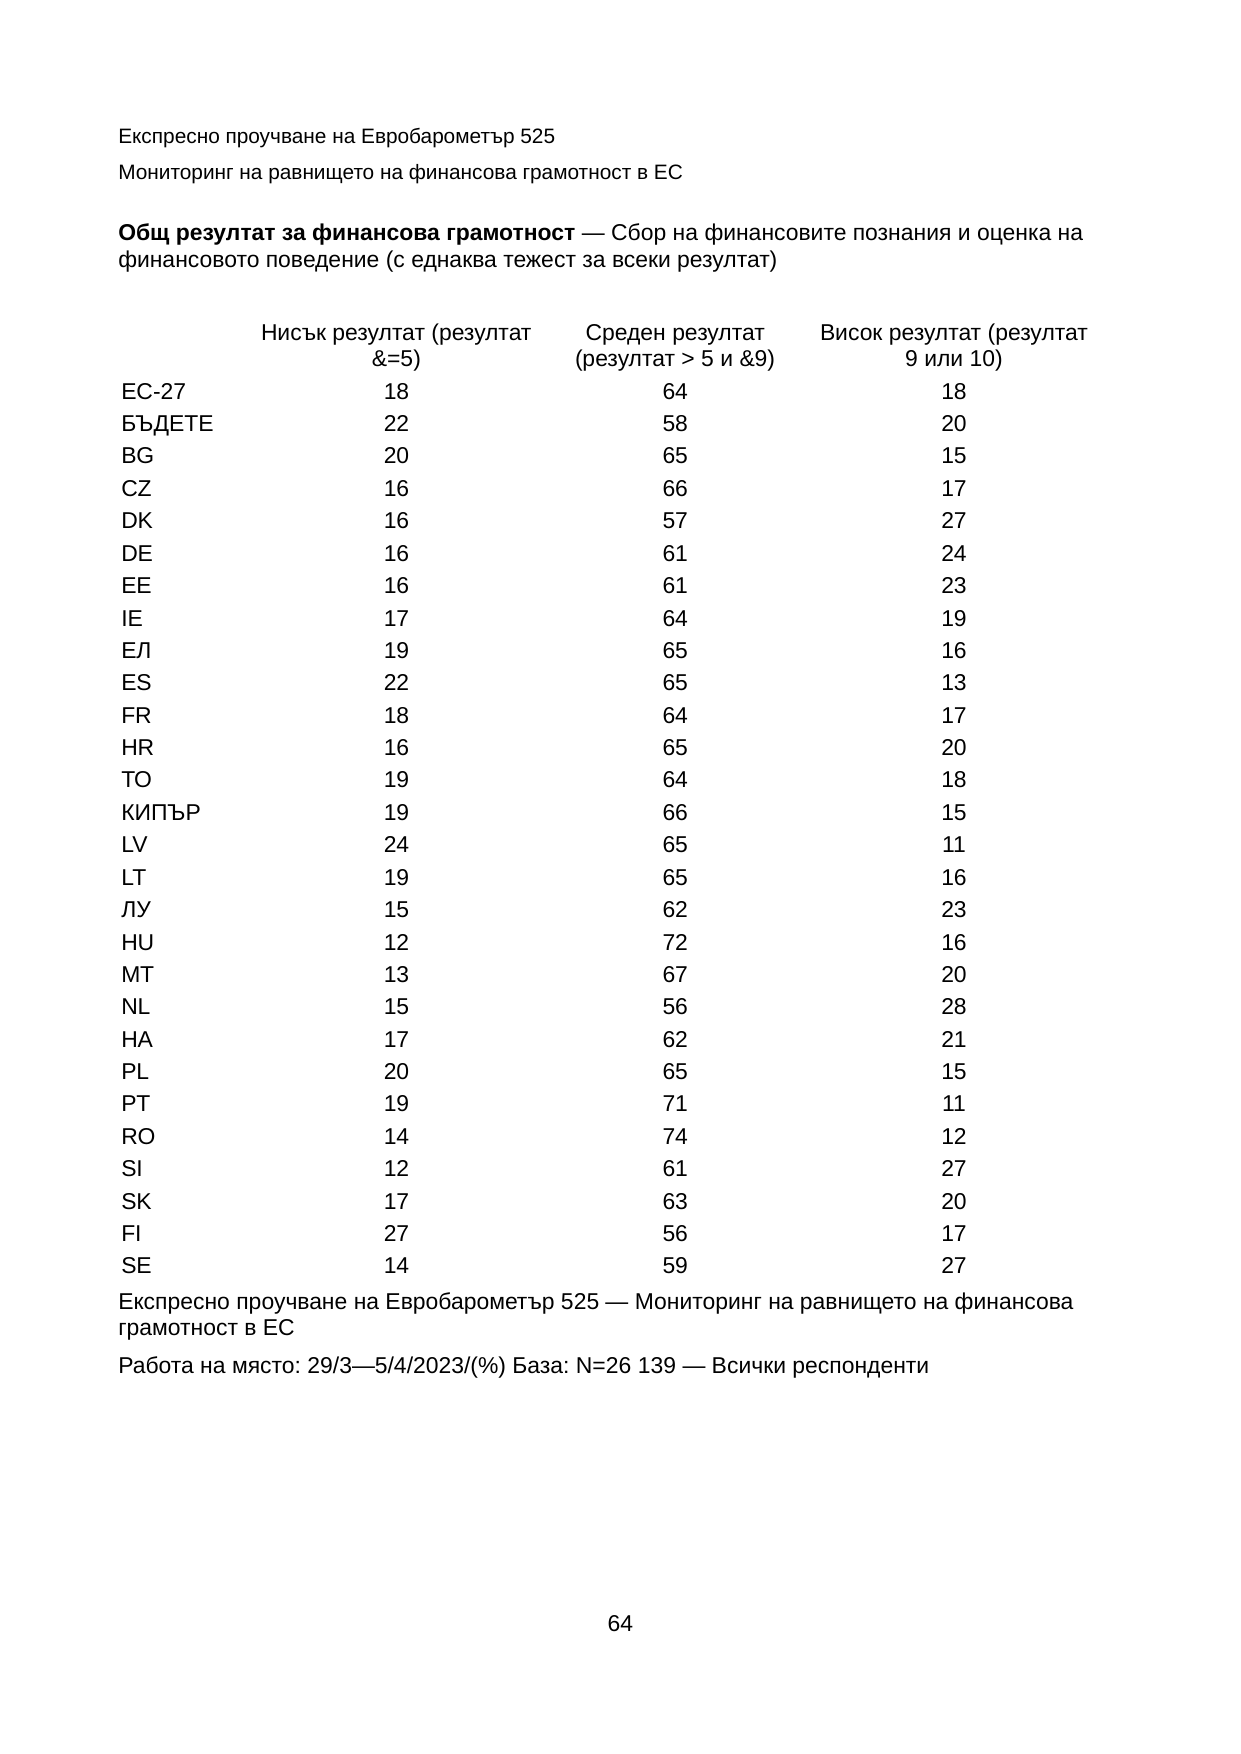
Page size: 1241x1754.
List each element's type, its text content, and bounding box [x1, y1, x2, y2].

table_cell 57 [536, 504, 814, 537]
table_cell 27 [814, 1152, 1093, 1184]
table_cell 61 [536, 1152, 814, 1184]
table_header Нисък резултат (резултат &=5) [257, 316, 536, 375]
table_cell 72 [536, 925, 814, 958]
table_cell 65 [536, 1055, 814, 1087]
table_cell 64 [536, 764, 814, 796]
table_cell 16 [814, 634, 1093, 666]
table_cell 65 [536, 666, 814, 699]
table_cell 15 [257, 893, 536, 925]
table_cell 19 [257, 634, 536, 666]
table_cell 14 [257, 1120, 536, 1152]
table_cell 64 [536, 375, 814, 407]
table_cell SK [118, 1185, 257, 1217]
table_cell 28 [814, 990, 1093, 1023]
table_cell DE [118, 537, 257, 569]
table_header Висок резултат (резултат 9 или 10) [814, 316, 1093, 375]
table_cell 16 [257, 537, 536, 569]
table_cell ЕЛ [118, 634, 257, 666]
table_cell 21 [814, 1023, 1093, 1055]
table_cell ЛУ [118, 893, 257, 925]
table_cell 18 [257, 699, 536, 731]
table_cell 19 [257, 796, 536, 828]
table_cell PT [118, 1088, 257, 1120]
table_cell 62 [536, 893, 814, 925]
table_cell NL [118, 990, 257, 1023]
table_cell 16 [257, 569, 536, 601]
table_cell 17 [257, 1023, 536, 1055]
table_cell НА [118, 1023, 257, 1055]
text Работа на място: 29/3—5/4/2023/(%) База: N=26 139 — Всички респонденти [118, 1352, 1122, 1379]
table_cell 17 [814, 1217, 1093, 1249]
table_cell ES [118, 666, 257, 699]
table_cell 27 [257, 1217, 536, 1249]
table_cell 19 [257, 764, 536, 796]
table_cell 63 [536, 1185, 814, 1217]
table_cell 20 [814, 958, 1093, 990]
table_cell 65 [536, 634, 814, 666]
table_cell FR [118, 699, 257, 731]
table_cell 12 [814, 1120, 1093, 1152]
table_cell MT [118, 958, 257, 990]
table_cell 16 [814, 861, 1093, 893]
table_cell 20 [814, 1185, 1093, 1217]
table_cell 18 [814, 764, 1093, 796]
table_cell 12 [257, 925, 536, 958]
table_cell КИПЪР [118, 796, 257, 828]
table_header Среден резултат (резултат > 5 и &9) [536, 316, 814, 375]
table_cell 24 [814, 537, 1093, 569]
table_cell 66 [536, 472, 814, 504]
table_cell CZ [118, 472, 257, 504]
table_cell 17 [814, 699, 1093, 731]
table_cell LV [118, 828, 257, 861]
table_cell 15 [814, 1055, 1093, 1087]
table_cell 20 [814, 731, 1093, 763]
table_cell 65 [536, 731, 814, 763]
table_cell 20 [814, 407, 1093, 439]
table_cell BG [118, 440, 257, 472]
table_cell 71 [536, 1088, 814, 1120]
table_cell DK [118, 504, 257, 537]
table_cell 74 [536, 1120, 814, 1152]
table_cell 61 [536, 569, 814, 601]
table_cell RO [118, 1120, 257, 1152]
table_cell 19 [257, 861, 536, 893]
text Експресно проучване на Евробарометър 525 — Мониторинг на равнището на финансова грамотност в ЕС [118, 1288, 1122, 1340]
table_cell 56 [536, 990, 814, 1023]
table_cell 15 [814, 796, 1093, 828]
table_cell 56 [536, 1217, 814, 1249]
table_cell 16 [814, 925, 1093, 958]
table_cell 22 [257, 407, 536, 439]
table_cell 13 [814, 666, 1093, 699]
table_cell 24 [257, 828, 536, 861]
table_cell LT [118, 861, 257, 893]
table_cell 17 [257, 1185, 536, 1217]
table_cell 11 [814, 1088, 1093, 1120]
table_cell SE [118, 1249, 257, 1282]
table_cell EE [118, 569, 257, 601]
table_cell 62 [536, 1023, 814, 1055]
table_cell 18 [814, 375, 1093, 407]
table_cell 15 [814, 440, 1093, 472]
table_cell ТО [118, 764, 257, 796]
table_cell 16 [257, 504, 536, 537]
table_cell PL [118, 1055, 257, 1087]
table_cell HU [118, 925, 257, 958]
table_cell 19 [814, 601, 1093, 634]
table_cell IE [118, 601, 257, 634]
table_cell 12 [257, 1152, 536, 1184]
table_cell 64 [536, 601, 814, 634]
table_cell 67 [536, 958, 814, 990]
text Общ резултат за финансова грамотност — Сбор на финансовите познания и оценка на финансовото поведение (с еднаква тежест за всеки резултат) [118, 219, 1122, 272]
table_cell 66 [536, 796, 814, 828]
table_cell 11 [814, 828, 1093, 861]
table_cell 58 [536, 407, 814, 439]
table_cell 22 [257, 666, 536, 699]
table_cell SI [118, 1152, 257, 1184]
table_header [118, 316, 257, 375]
table_cell 23 [814, 893, 1093, 925]
table_cell 17 [814, 472, 1093, 504]
table_cell HR [118, 731, 257, 763]
table_cell 64 [536, 699, 814, 731]
table_cell 23 [814, 569, 1093, 601]
table_cell 27 [814, 504, 1093, 537]
table_cell 59 [536, 1249, 814, 1282]
table_cell БЪДЕТЕ [118, 407, 257, 439]
table_cell 20 [257, 440, 536, 472]
table_cell 65 [536, 440, 814, 472]
table_cell 18 [257, 375, 536, 407]
table_cell 19 [257, 1088, 536, 1120]
table_cell 14 [257, 1249, 536, 1282]
table_cell 16 [257, 472, 536, 504]
table_cell 65 [536, 828, 814, 861]
table_cell FI [118, 1217, 257, 1249]
table_cell 20 [257, 1055, 536, 1087]
table_cell 65 [536, 861, 814, 893]
table_cell 15 [257, 990, 536, 1023]
table_cell 61 [536, 537, 814, 569]
table_cell 13 [257, 958, 536, 990]
table_cell 17 [257, 601, 536, 634]
table_cell 27 [814, 1249, 1093, 1282]
table_cell 16 [257, 731, 536, 763]
table_cell ЕС-27 [118, 375, 257, 407]
